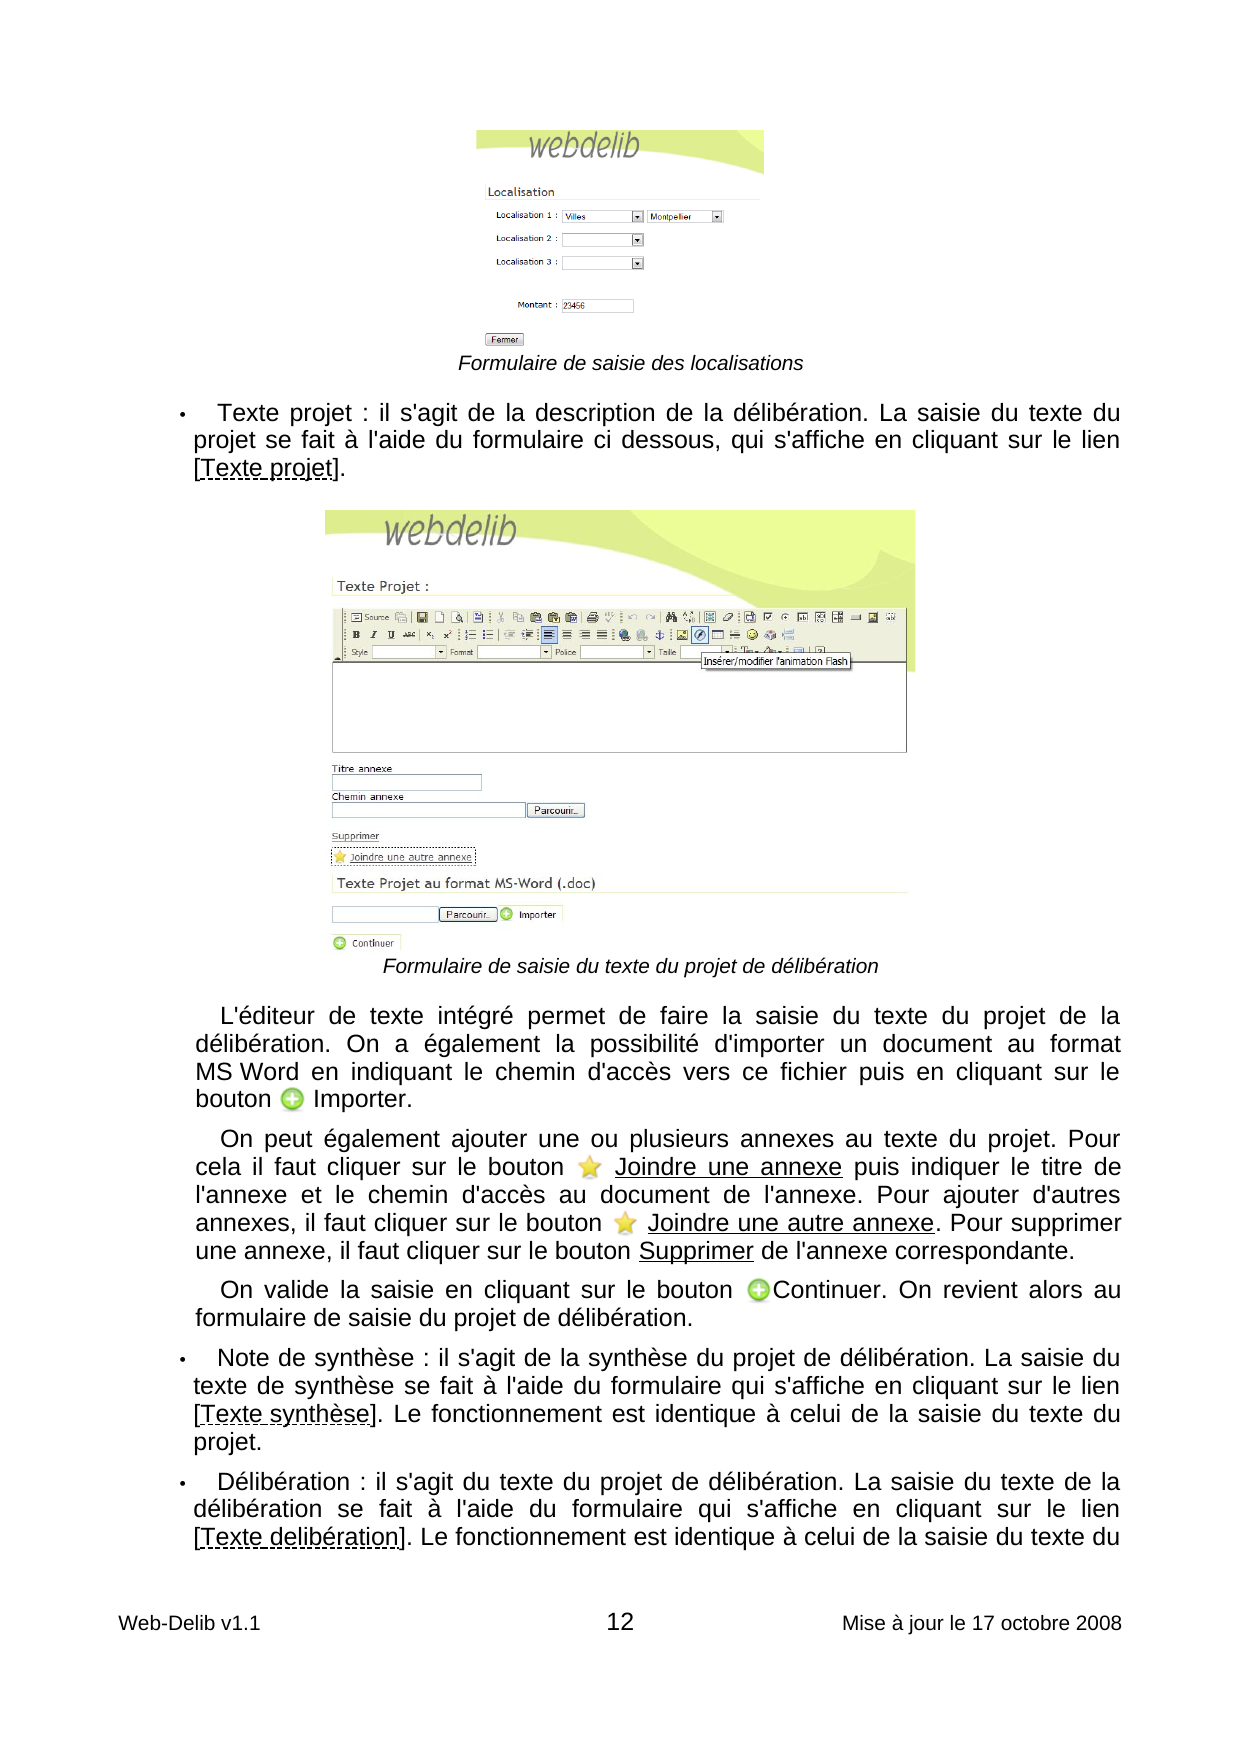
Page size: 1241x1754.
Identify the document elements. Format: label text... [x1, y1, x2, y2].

list Texte projet : il s'agit de la description de la délibération. La saisie du texte du projet se fait à l'aide du formulaire ci dessous, qui s'affiche en cliquant sur le lien [Texte projet]. [156, 398, 1122, 482]
text On peut également ajouter une ou plusieurs annexes au texte du projet. Pour cela il faut cliquer sur le bouton Joindre une annexe puis indiquer le titre de l'annexe et le chemin d'accès au document de l'annexe. Pour ajouter d'autres annexes, il faut cliquer sur le bouton Joindre une autre annexe. Pour supprimer une annexe, il faut cliquer sur le bouton Supprimer de l'annexe correspondante. [195, 1125, 1122, 1264]
text L'éditeur de texte intégré permet de faire la saisie du texte du projet de la délibération. On a également la possibilité d'importer un document au format MS Word en indiquant le chemin d'accès vers ce fichier puis en cliquant sur le bouton Importer. [195, 1001, 1122, 1113]
list Note de synthèse : il s'agit de la synthèse du projet de délibération. La saisie du texte de synthèse se fait à l'aide du formulaire qui s'affiche en cliquant sur le lien [Texte synthèse]. Le fonctionnement est identique à celui de la saisie du texte du projet. [156, 1344, 1122, 1456]
picture [278, 1085, 307, 1113]
text On valide la saisie en cliquant sur le bouton Continuer. On revient alors au formulaire de saisie du projet de délibération. [195, 1276, 1122, 1332]
picture [611, 1208, 639, 1237]
picture [576, 1153, 604, 1181]
text Formulaire de saisie des localisations [118, 118, 1122, 375]
picture [745, 1276, 773, 1304]
picture [476, 130, 764, 352]
list Délibération : il s'agit du texte du projet de délibération. La saisie du texte de la délibération se fait à l'aide du formulaire qui s'affiche en cliquant sur le lien [Texte delibération]. Le fonctionnement est identique à celui de la saisie du texte du [156, 1467, 1122, 1551]
text Formulaire de saisie du texte du projet de délibération [118, 494, 1122, 978]
picture [325, 510, 916, 955]
